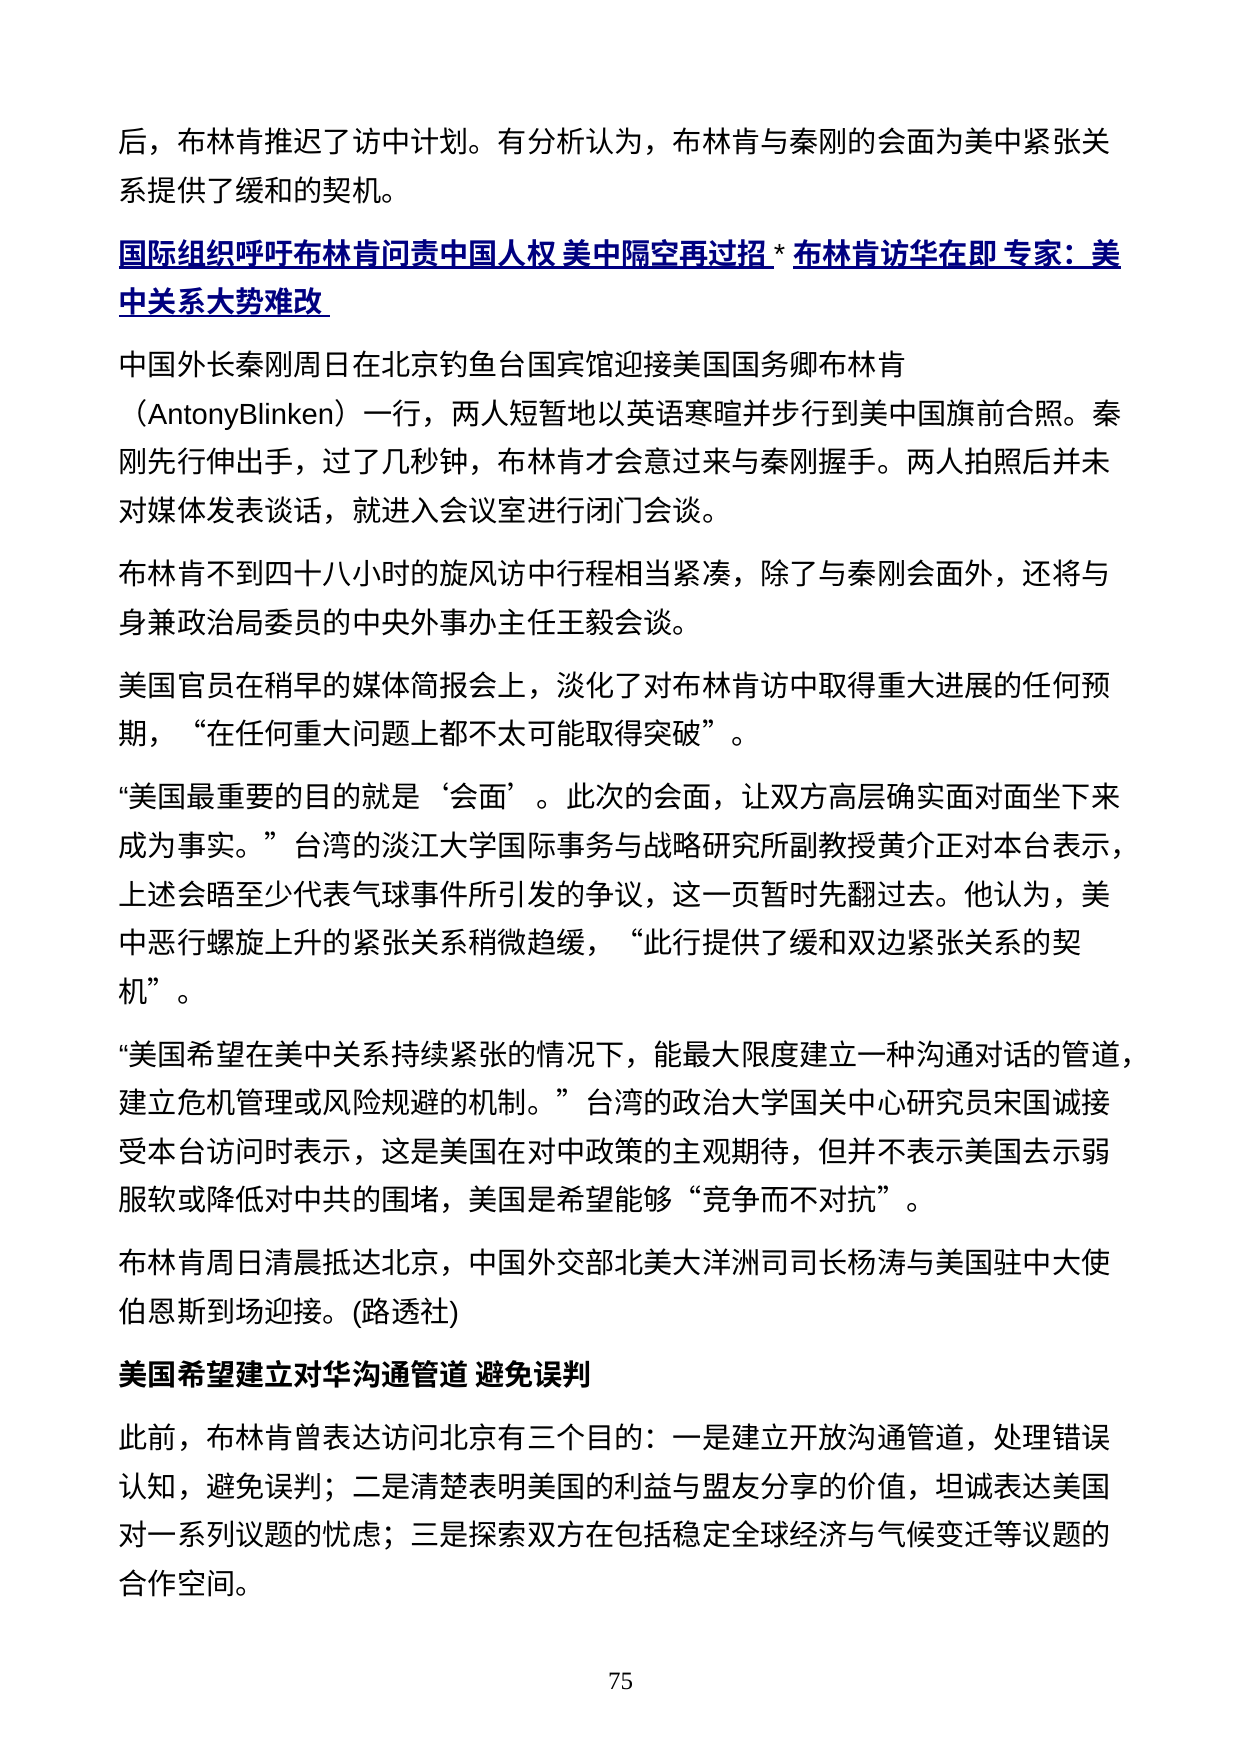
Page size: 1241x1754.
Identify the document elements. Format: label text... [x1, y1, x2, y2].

text 国际组织呼吁布林肯问责中国人权 美中隔空再过招 * 布林肯访华在即 专家：美中关系大势难改 [118, 230, 1122, 321]
text 布林肯周日清晨抵达北京，中国外交部北美大洋洲司司长杨涛与美国驻中大使伯恩斯到场迎接。(路透社) [118, 1240, 1122, 1331]
text 布林肯不到四十八小时的旋风访中行程相当紧凑，除了与秦刚会面外，还将与身兼政治局委员的中央外事办主任王毅会谈。 [118, 551, 1122, 641]
text “美国希望在美中关系持续紧张的情况下，能最大限度建立一种沟通对话的管道，建立危机管理或风险规避的机制。”台湾的政治大学国关中心研究员宋国诚接受本台访问时表示，这是美国在对中政策的主观期待，但并不表示美国去示弱服软或降低对中共的围堵，美国是希望能够“竞争而不对抗”。 [118, 1031, 1122, 1219]
text 中国外长秦刚周日在北京钓鱼台国宾馆迎接美国国务卿布林肯（AntonyBlinken）一行，两人短暂地以英语寒暄并步行到美中国旗前合照。秦刚先行伸出手，过了几秒钟，布林肯才会意过来与秦刚握手。两人拍照后并未对媒体发表谈话，就进入会议室进行闭门会谈。 [118, 342, 1122, 530]
text 此前，布林肯曾表达访问北京有三个目的：一是建立开放沟通管道，处理错误认知，避免误判；二是清楚表明美国的利益与盟友分享的价值，坦诚表达美国对一系列议题的忧虑；三是探索双方在包括稳定全球经济与气候变迁等议题的合作空间。 [118, 1415, 1122, 1603]
text 美国官员在稍早的媒体简报会上，淡化了对布林肯访中取得重大进展的任何预期，“在任何重大问题上都不太可能取得突破”。 [118, 662, 1122, 753]
text 美国希望建立对华沟通管道 避免误判 [118, 1352, 1122, 1394]
text “美国最重要的目的就是‘会面’。此次的会面，让双方高层确实面对面坐下来成为事实。”台湾的淡江大学国际事务与战略研究所副教授黄介正对本台表示，上述会晤至少代表气球事件所引发的争议，这一页暂时先翻过去。他认为，美中恶行螺旋上升的紧张关系稍微趋缓，“此行提供了缓和双边紧张关系的契机”。 [118, 774, 1122, 1010]
text 后，布林肯推迟了访中计划。有分析认为，布林肯与秦刚的会面为美中紧张关系提供了缓和的契机。 [118, 118, 1122, 209]
